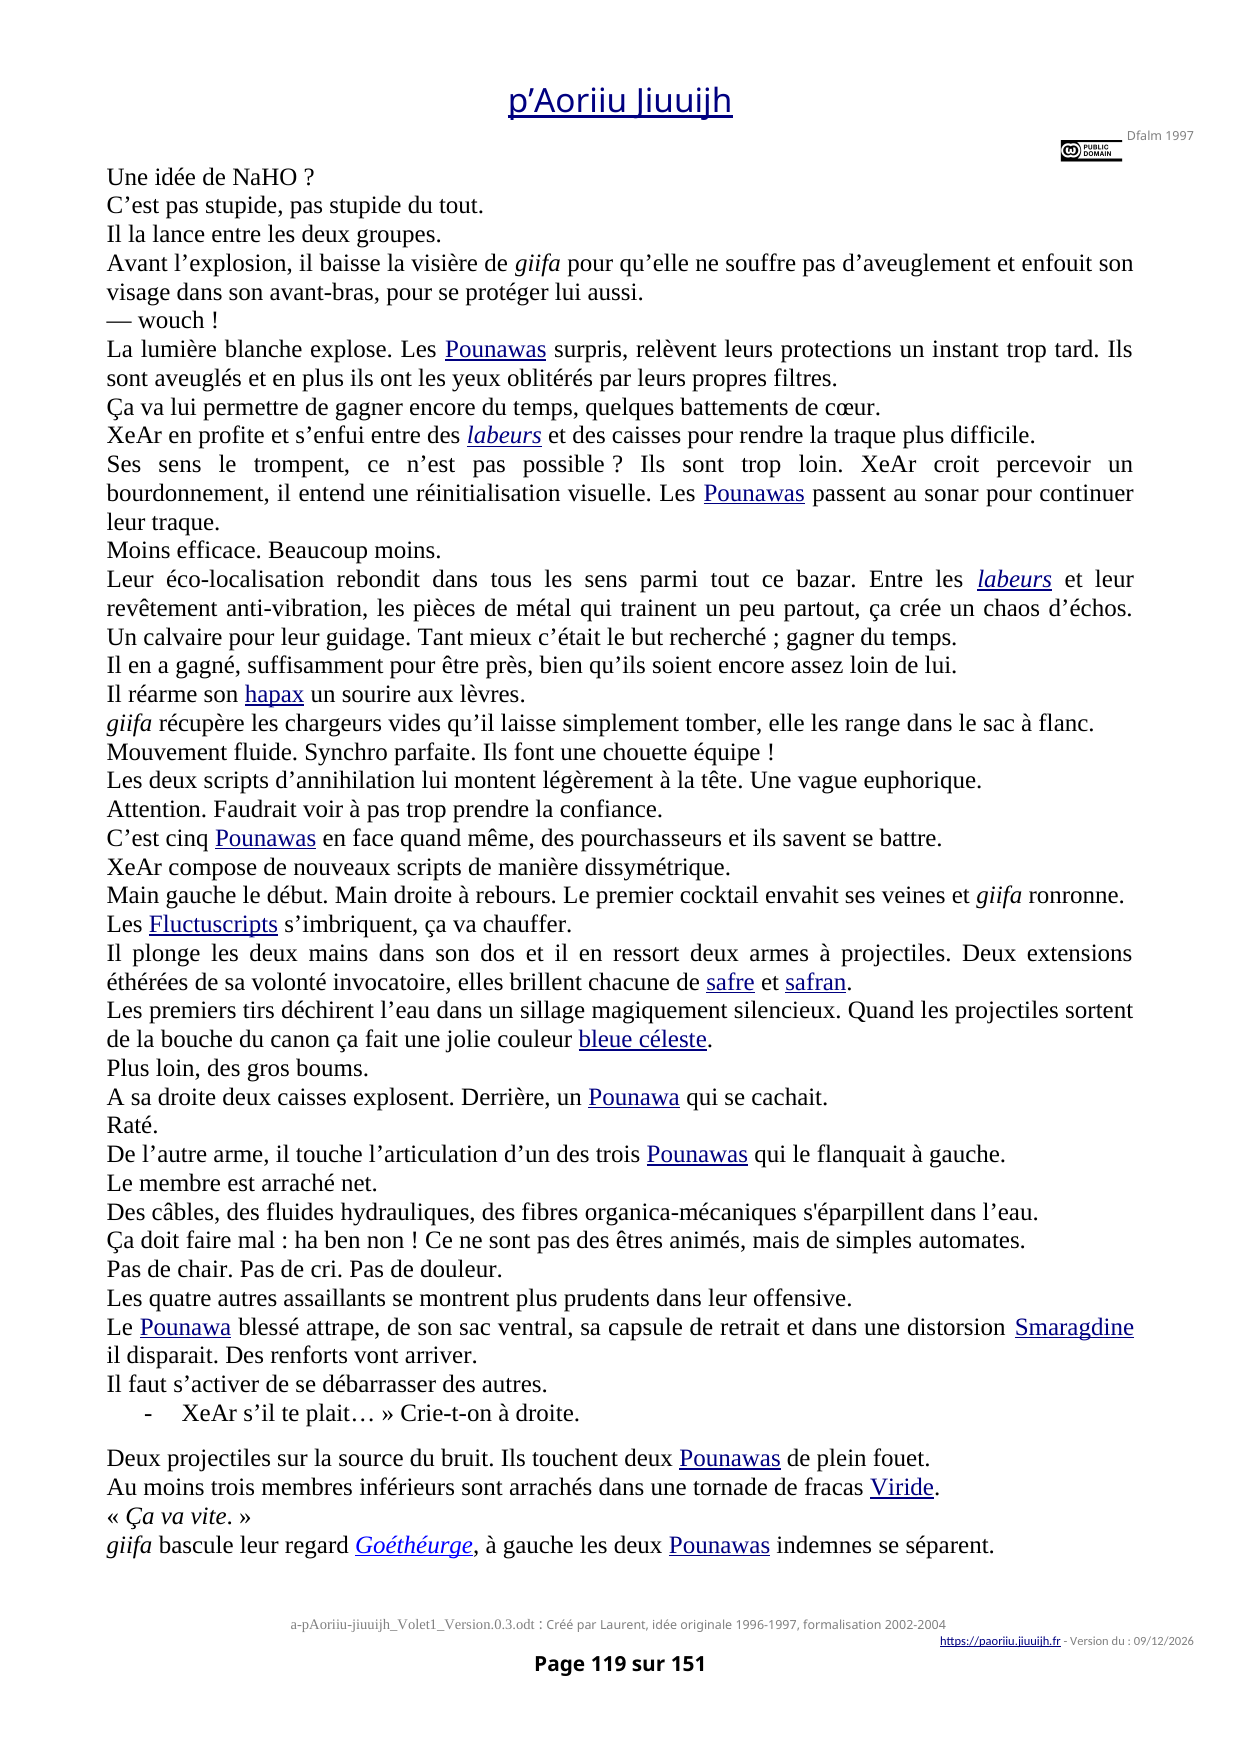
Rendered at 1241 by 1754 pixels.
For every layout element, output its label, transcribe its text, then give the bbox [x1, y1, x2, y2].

text Ça doit faire mal : ha ben non ! Ce ne sont pas des êtres animés, mais de simples automates. [106, 1226, 1134, 1254]
text Deux projectiles sur la source du bruit. Ils touchent deux Pounawas de plein fouet. [106, 1443, 1134, 1472]
text XeAr compose de nouveaux scripts de manière dissymétrique. [106, 852, 1134, 881]
text Ça va lui permettre de gagner encore du temps, quelques battements de cœur. [106, 392, 1134, 421]
text La lumière blanche explose. Les Pounawas surpris, relèvent leurs protections un instant trop tard. Ils sont aveuglés et en plus ils ont les yeux oblitérés par leurs propres filtres. [106, 334, 1134, 392]
text Avant l’explosion, il baisse la visière de giifa pour qu’elle ne souffre pas d’aveuglement et enfouit son visage dans son avant-bras, pour se protéger lui aussi. [106, 248, 1134, 306]
text Moins efficace. Beaucoup moins. [106, 536, 1134, 564]
text Les quatre autres assaillants se montrent plus prudents dans leur offensive. [106, 1283, 1134, 1312]
text « Ça va vite. » [106, 1501, 1134, 1530]
text Des câbles, des fluides hydrauliques, des fibres organica-mécaniques s'éparpillent dans l’eau. [106, 1197, 1134, 1226]
text Ses sens le trompent, ce n’est pas possible ? Ils sont trop loin. XeAr croit percevoir un bourdonnement, il entend une réinitialisation visuelle. Les Pounawas passent au sonar pour continuer leur traque. [106, 449, 1134, 536]
text Il faut s’activer de se débarrasser des autres. [106, 1369, 1134, 1398]
text Attention. Faudrait voir à pas trop prendre la confiance. [106, 794, 1134, 823]
text Les Fluctuscripts s’imbriquent, ça va chauffer. [106, 909, 1134, 938]
text Le Pounawa blessé attrape, de son sac ventral, sa capsule de retrait et dans une distorsion Smaragdine il disparait. Des renforts vont arriver. [106, 1312, 1134, 1369]
text De l’autre arme, il touche l’articulation d’un des trois Pounawas qui le flanquait à gauche. [106, 1139, 1134, 1168]
text Les premiers tirs déchirent l’eau dans un sillage magiquement silencieux. Quand les projectiles sortent de la bouche du canon ça fait une jolie couleur bleue céleste. [106, 996, 1134, 1053]
text Il la lance entre les deux groupes. [106, 219, 1134, 248]
text A sa droite deux caisses explosent. Derrière, un Pounawa qui se cachait. [106, 1082, 1134, 1111]
text Main gauche le début. Main droite à rebours. Le premier cocktail envahit ses veines et giifa ronronne. [106, 881, 1134, 909]
text Il en a gagné, suffisamment pour être près, bien qu’ils soient encore assez loin de lui. [106, 651, 1134, 679]
text Mouvement fluide. Synchro parfaite. Ils font une chouette équipe ! [106, 737, 1134, 766]
text giifa bascule leur regard Goéthéurge, à gauche les deux Pounawas indemnes se séparent. [106, 1530, 1134, 1558]
text giifa récupère les chargeurs vides qu’il laisse simplement tomber, elle les range dans le sac à flanc. [106, 708, 1134, 737]
text Il plonge les deux mains dans son dos et il en ressort deux armes à projectiles. Deux extensions éthérées de sa volonté invocatoire, elles brillent chacune de safre et safran. [106, 938, 1134, 996]
text Il réarme son hapax un sourire aux lèvres. [106, 679, 1134, 708]
text Le membre est arraché net. [106, 1168, 1134, 1197]
text Leur éco-localisation rebondit dans tous les sens parmi tout ce bazar. Entre les labeurs et leur revêtement anti-vibration, les pièces de métal qui trainent un peu partout, ça crée un chaos d’échos. Un calvaire pour leur guidage. Tant mieux c’était le but recherché ; gagner du temps. [106, 564, 1134, 651]
list XeAr s’il te plait… » Crie-t-on à droite. [144, 1398, 1134, 1427]
text Raté. [106, 1111, 1134, 1139]
text C’est pas stupide, pas stupide du tout. [106, 191, 1134, 219]
text Une idée de NaHO ? [106, 162, 1134, 191]
text Les deux scripts d’annihilation lui montent légèrement à la tête. Une vague euphorique. [106, 766, 1134, 794]
text XeAr en profite et s’enfui entre des labeurs et des caisses pour rendre la traque plus difficile. [106, 421, 1134, 449]
text Pas de chair. Pas de cri. Pas de douleur. [106, 1254, 1134, 1283]
text Au moins trois membres inférieurs sont arrachés dans une tornade de fracas Viride. [106, 1472, 1134, 1501]
text — wouch ! [106, 306, 1134, 334]
text Plus loin, des gros boums. [106, 1053, 1134, 1082]
text C’est cinq Pounawas en face quand même, des pourchasseurs et ils savent se battre. [106, 823, 1134, 852]
